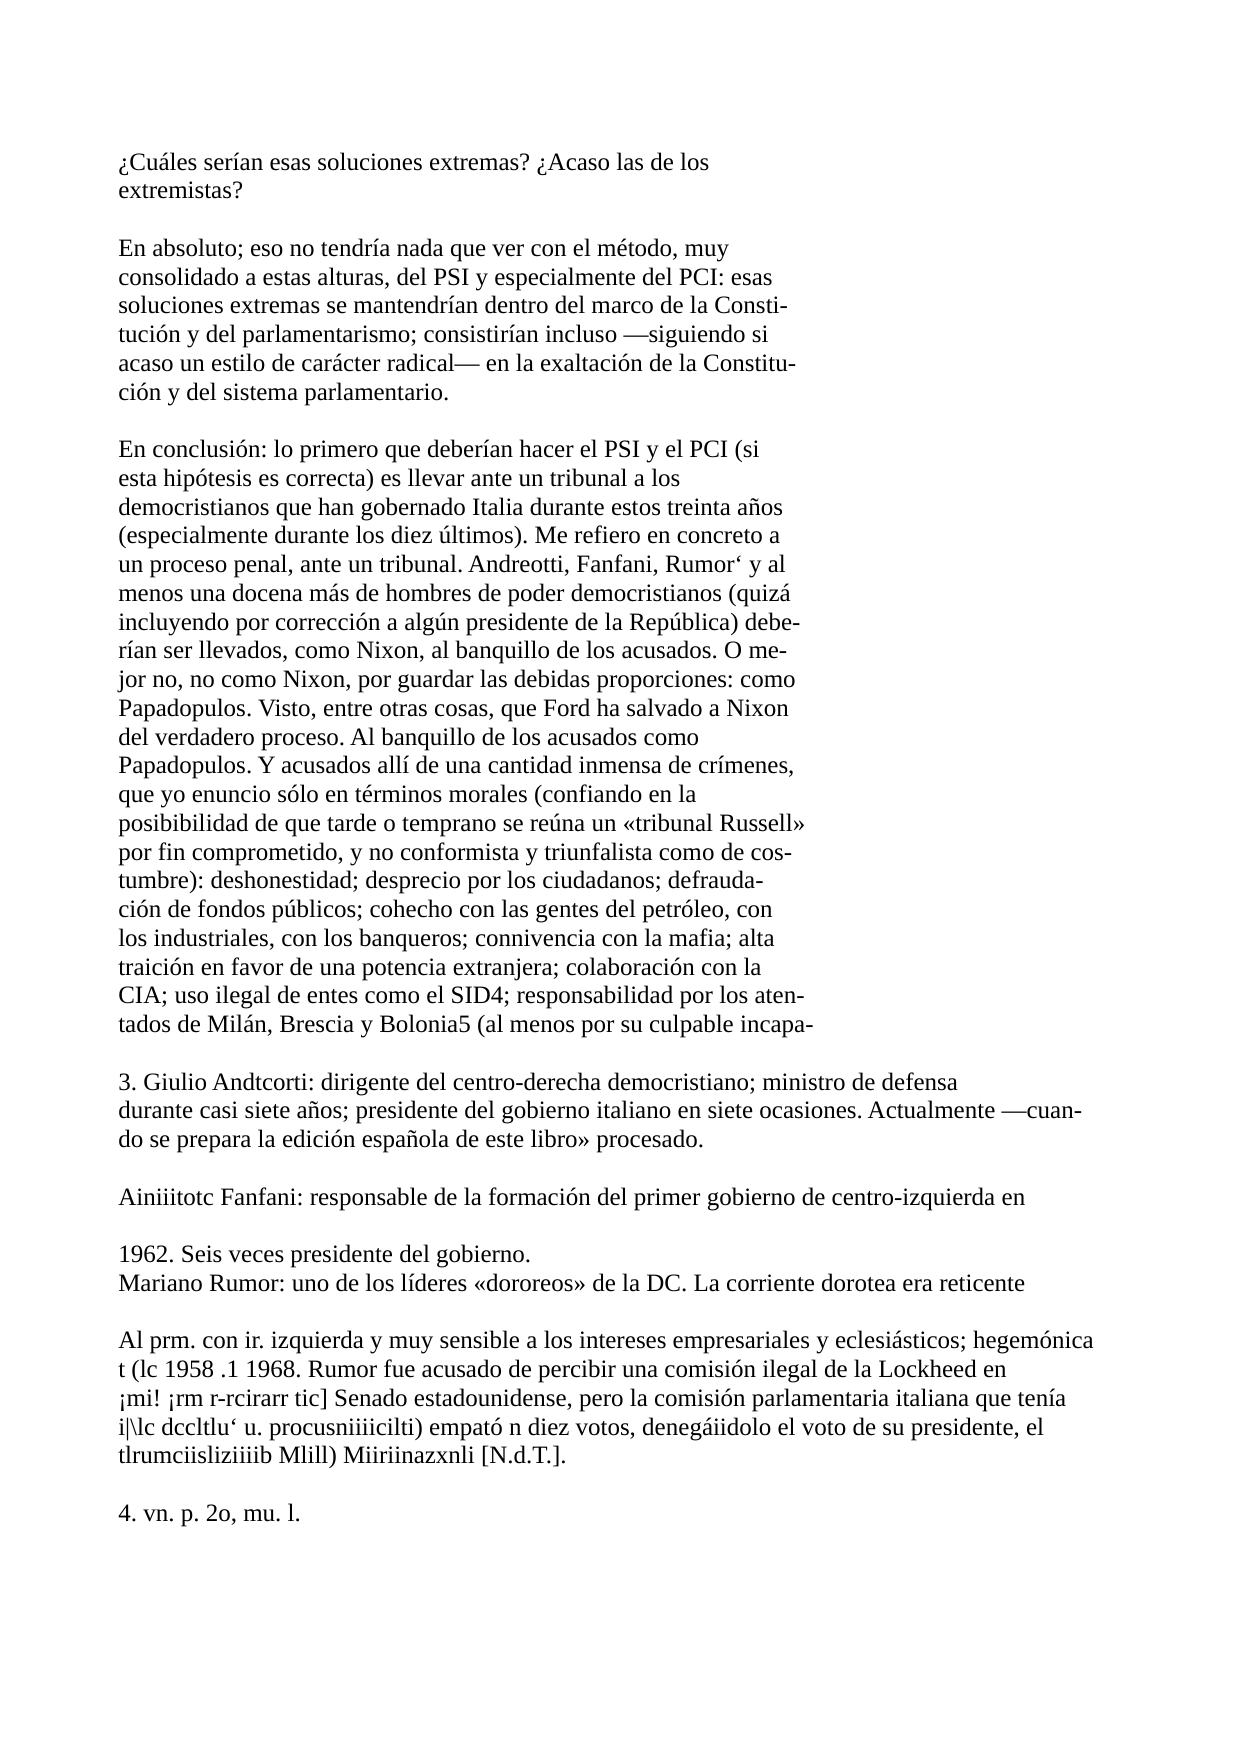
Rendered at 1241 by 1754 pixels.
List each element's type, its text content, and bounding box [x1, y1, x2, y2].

text 3. Giulio Andtcorti: dirigente del centro-derecha democristiano; ministro de defensa [118, 1067, 1122, 1096]
text tución y del parlamentarismo; consistirían incluso —siguiendo si [118, 319, 1122, 348]
text 4. vn. p. 2o, mu. l. [118, 1498, 1122, 1527]
text democristianos que han gobernado Italia durante estos treinta años [118, 492, 1122, 521]
text i|\lc dccltlu‘ u. procusniiiicilti) empató n diez votos, denegáiidolo el voto de su presidente, el [118, 1412, 1122, 1441]
text t (lc 1958 .1 1968. Rumor fue acusado de percibir una comisión ilegal de la Lockheed en [118, 1354, 1122, 1383]
text CIA; uso ilegal de entes como el SID4; responsabilidad por los aten- [118, 981, 1122, 1009]
text incluyendo por corrección a algún presidente de la República) debe- [118, 607, 1122, 636]
text traición en favor de una potencia extranjera; colaboración con la [118, 952, 1122, 981]
text tados de Milán, Brescia y Bolonia5 (al menos por su culpable incapa- [118, 1009, 1122, 1038]
text ¿Cuáles serían esas soluciones extremas? ¿Acaso las de los [118, 147, 1122, 176]
text los industriales, con los banqueros; connivencia con la mafia; alta [118, 923, 1122, 952]
text por fin comprometido, y no conformista y triunfalista como de cos- [118, 837, 1122, 866]
text esta hipótesis es correcta) es llevar ante un tribunal a los [118, 463, 1122, 492]
text menos una docena más de hombres de poder democristianos (quizá [118, 578, 1122, 607]
text 1962. Seis veces presidente del gobierno. [118, 1239, 1122, 1268]
text do se prepara la edición española de este libro» procesado. [118, 1124, 1122, 1153]
text rían ser llevados, como Nixon, al banquillo de los acusados. O me- [118, 636, 1122, 664]
text posibibilidad de que tarde o temprano se reúna un «tribunal Russell» [118, 808, 1122, 837]
text ¡mi! ¡rm r-rcirarr tic] Senado estadounidense, pero la comisión parlamentaria italiana que tenía [118, 1383, 1122, 1412]
text Al prm. con ir. izquierda y muy sensible a los intereses empresariales y eclesiásticos; hegemónica [118, 1326, 1122, 1354]
text tlrumciisliziiiib Mlill) Miiriinazxnli [N.d.T.]. [118, 1441, 1122, 1469]
text del verdadero proceso. Al banquillo de los acusados como [118, 722, 1122, 751]
text Papadopulos. Y acusados allí de una cantidad inmensa de crímenes, [118, 751, 1122, 779]
text Mariano Rumor: uno de los líderes «dororeos» de la DC. La corriente dorotea era reticente [118, 1268, 1122, 1297]
text Papadopulos. Visto, entre otras cosas, que Ford ha salvado a Nixon [118, 693, 1122, 722]
text extremistas? [118, 176, 1122, 204]
text (especialmente durante los diez últimos). Me refiero en concreto a [118, 521, 1122, 549]
text ción de fondos públicos; cohecho con las gentes del petróleo, con [118, 894, 1122, 923]
text acaso un estilo de carácter radical— en la exaltación de la Constitu- [118, 348, 1122, 377]
text En absoluto; eso no tendría nada que ver con el método, muy [118, 233, 1122, 262]
text En conclusión: lo primero que deberían hacer el PSI y el PCI (si [118, 434, 1122, 463]
text un proceso penal, ante un tribunal. Andreotti, Fanfani, Rumor‘ y al [118, 549, 1122, 578]
text ción y del sistema parlamentario. [118, 377, 1122, 406]
text que yo enuncio sólo en términos morales (confiando en la [118, 779, 1122, 808]
text tumbre): deshonestidad; desprecio por los ciudadanos; defrauda- [118, 866, 1122, 894]
text jor no, no como Nixon, por guardar las debidas proporciones: como [118, 664, 1122, 693]
text soluciones extremas se mantendrían dentro del marco de la Consti- [118, 291, 1122, 319]
text durante casi siete años; presidente del gobierno italiano en siete ocasiones. Actualmente —cuan- [118, 1096, 1122, 1124]
text consolidado a estas alturas, del PSI y especialmente del PCI: esas [118, 262, 1122, 291]
text Ainiiitotc Fanfani: responsable de la formación del primer gobierno de centro-izquierda en [118, 1182, 1122, 1211]
